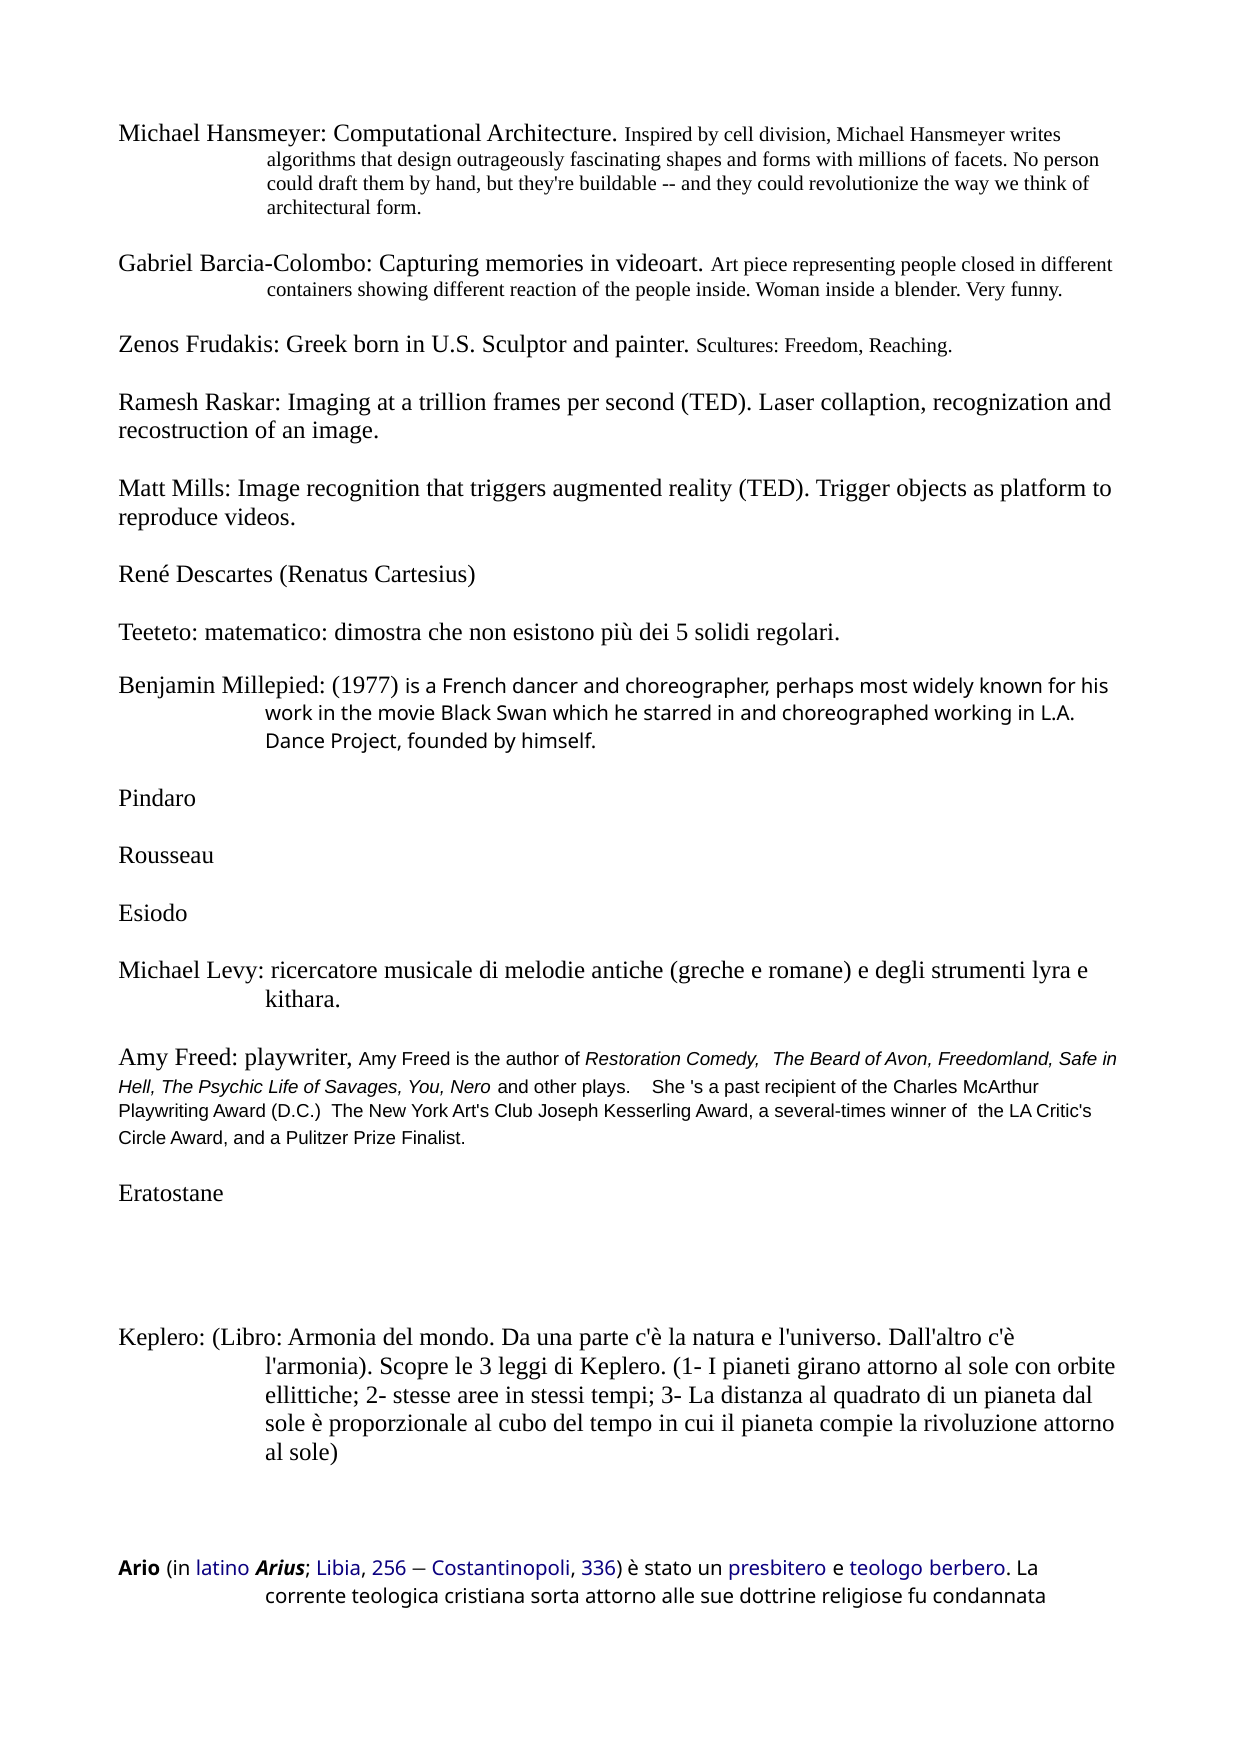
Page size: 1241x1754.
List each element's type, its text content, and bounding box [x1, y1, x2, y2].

text Ario (in latino Arius; Libia, 256 – Costantinopoli, 336) è stato un presbitero e teologo berbero. La corrente teologica cristiana sorta attorno alle sue dottrine religiose fu condannata [118, 1552, 1122, 1609]
text Michael Levy: ricercatore musicale di melodie antiche (greche e romane) e degli strumenti lyra e kithara. [118, 956, 1122, 1013]
text Esiodo [118, 898, 1122, 927]
text Amy Freed: playwriter, Amy Freed is the author of Restoration Comedy, The Beard of Avon, Freedomland, Safe in Hell, The Psychic Life of Savages, You, Nero and other plays. She 's a past recipient of the Charles McArthur Playwriting Award (D.C.) The New York Art's Club Joseph Kesserling Award, a several-times winner of the LA Critic's Circle Award, and a Pulitzer Prize Finalist. [118, 1042, 1122, 1150]
text Matt Mills: Image recognition that triggers augmented reality (TED). Trigger objects as platform to reproduce videos. [118, 473, 1122, 531]
text Michael Hansmeyer: Computational Architecture. Inspired by cell division, Michael Hansmeyer writes algorithms that design outrageously fascinating shapes and forms with millions of facets. No person could draft them by hand, but they're buildable -- and they could revolutionize the way we think of architectural form. [118, 118, 1122, 219]
text Rousseau [118, 841, 1122, 869]
text René Descartes (Renatus Cartesius) [118, 559, 1122, 588]
text Eratostane [118, 1178, 1122, 1207]
text Zenos Frudakis: Greek born in U.S. Sculptor and painter. Scultures: Freedom, Reaching. [118, 329, 1122, 358]
text Gabriel Barcia-Colombo: Capturing memories in videoart. Art piece representing people closed in different containers showing different reaction of the people inside. Woman inside a blender. Very funny. [118, 248, 1122, 301]
text Benjamin Millepied: (1977) is a French dancer and choreographer, perhaps most widely known for his work in the movie Black Swan which he starred in and choreographed working in L.A. Dance Project, founded by himself. [118, 670, 1122, 754]
text Pindaro [118, 783, 1122, 812]
text Ramesh Raskar: Imaging at a trillion frames per second (TED). Laser collaption, recognization and recostruction of an image. [118, 387, 1122, 444]
text Keplero: (Libro: Armonia del mondo. Da una parte c'è la natura e l'universo. Dall'altro c'è l'armonia). Scopre le 3 leggi di Keplero. (1- I pianeti girano attorno al sole con orbite ellittiche; 2- stesse aree in stessi tempi; 3- La distanza al quadrato di un pianeta dal sole è proporzionale al cubo del tempo in cui il pianeta compie la rivoluzione attorno al sole) [118, 1322, 1122, 1466]
text Teeteto: matematico: dimostra che non esistono più dei 5 solidi regolari. [118, 617, 1122, 646]
